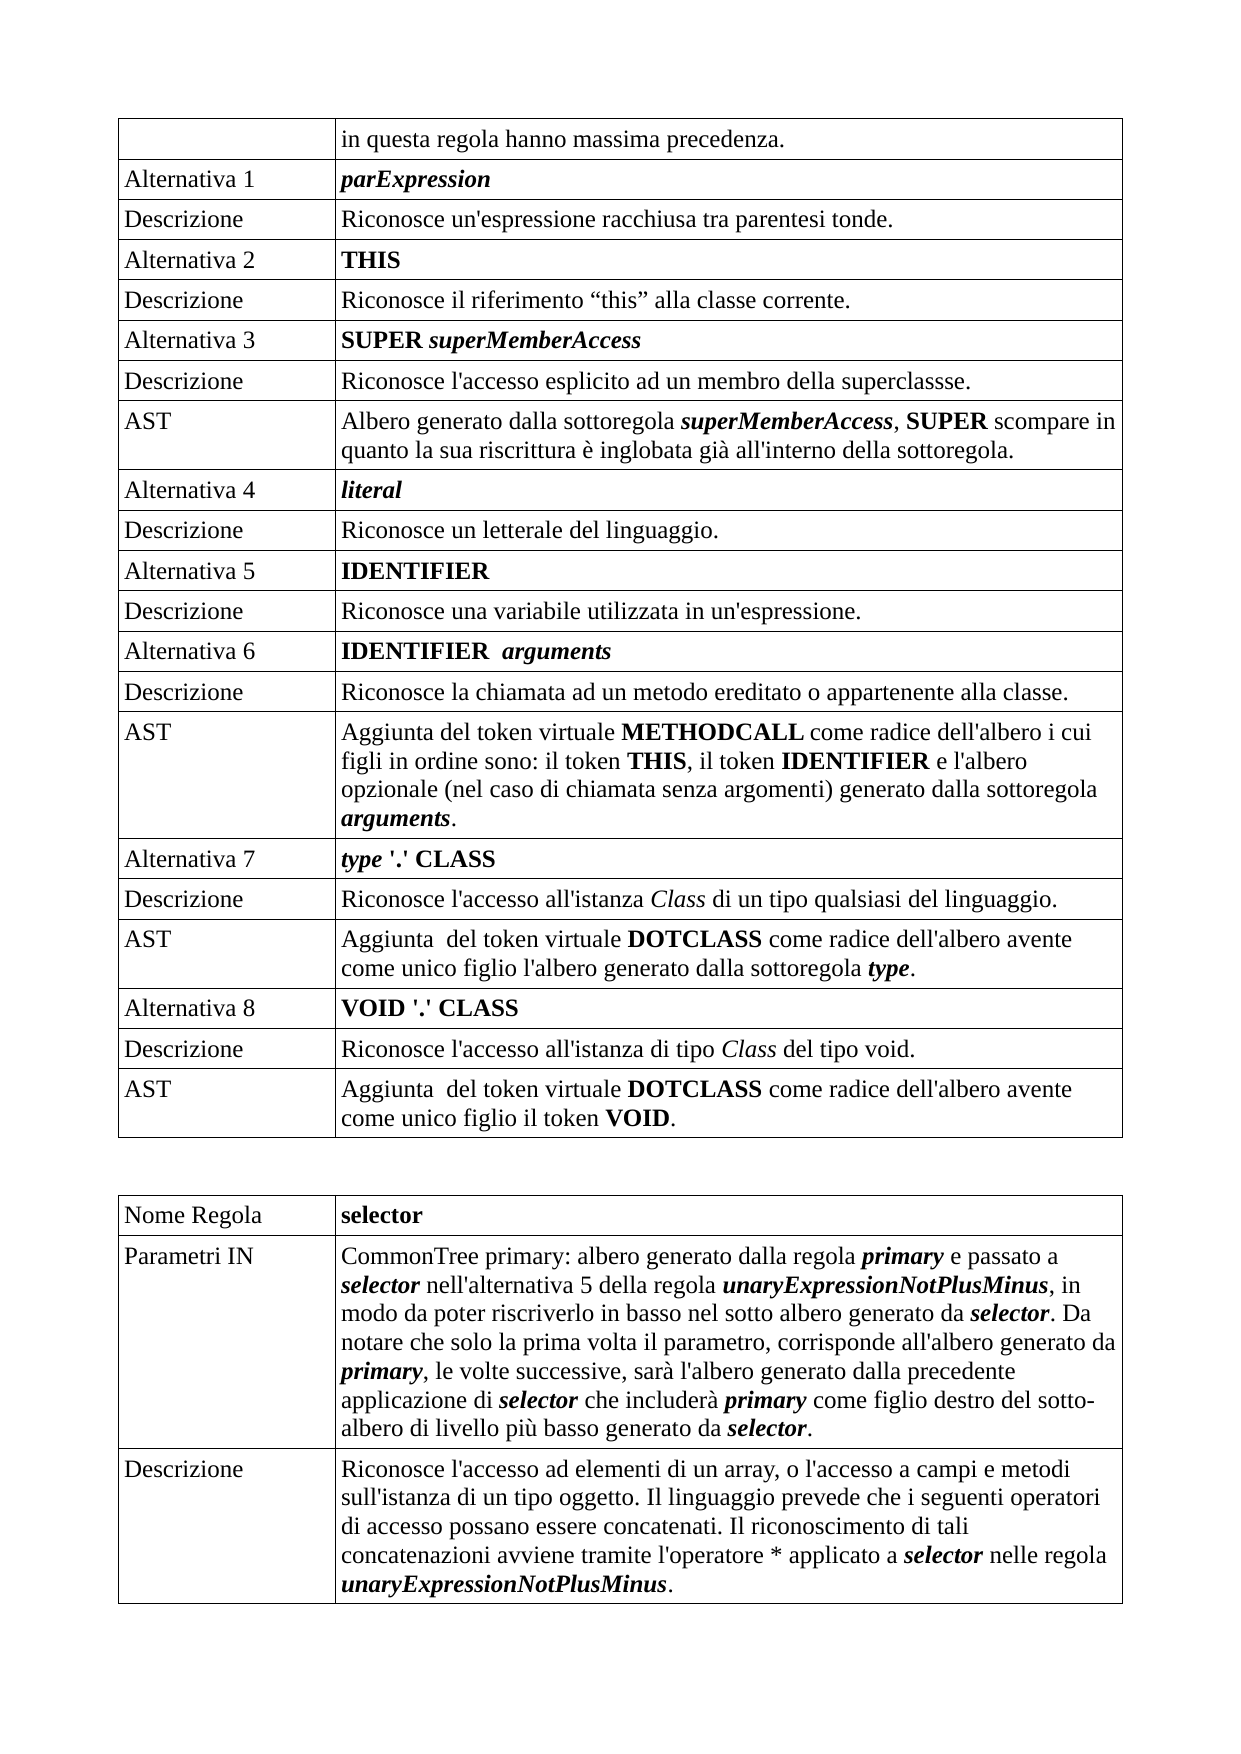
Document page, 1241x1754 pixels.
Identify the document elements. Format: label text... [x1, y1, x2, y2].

table_cell Riconosce un letterale del linguaggio. [336, 511, 1122, 550]
table_cell Descrizione [119, 1449, 335, 1603]
table_cell Albero generato dalla sottoregola superMemberAccess, SUPER scompare in quanto la sua riscrittura è inglobata già all'interno della sottoregola. [336, 401, 1122, 469]
table_cell parExpression [336, 160, 1122, 199]
table_cell Alternativa 1 [119, 160, 335, 199]
table_cell Riconosce un'espressione racchiusa tra parentesi tonde. [336, 200, 1122, 239]
table_header Nome Regola [119, 1196, 335, 1235]
table_cell Riconosce la chiamata ad un metodo ereditato o appartenente alla classe. [336, 672, 1122, 711]
table_cell CommonTree primary: albero generato dalla regola primary e passato a selector nell'alternativa 5 della regola unaryExpressionNotPlusMinus, in modo da poter riscriverlo in basso nel sotto albero generato da selector. Da notare che solo la prima volta il parametro, corrisponde all'albero generato da primary, le volte successive, sarà l'albero generato dalla precedente applicazione di selector che includerà primary come figlio destro del sotto-albero di livello più basso generato da selector. [336, 1236, 1122, 1448]
table_cell Aggiunta del token virtuale DOTCLASS come radice dell'albero avente come unico figlio il token VOID. [336, 1069, 1122, 1137]
table_cell Alternativa 6 [119, 632, 335, 671]
table_cell Descrizione [119, 672, 335, 711]
table_cell Alternativa 7 [119, 839, 335, 878]
table_cell Riconosce l'accesso all'istanza Class di un tipo qualsiasi del linguaggio. [336, 879, 1122, 918]
table_cell Descrizione [119, 361, 335, 400]
table_cell Descrizione [119, 879, 335, 918]
table_cell Alternativa 5 [119, 551, 335, 590]
table_cell Riconosce l'accesso all'istanza di tipo Class del tipo void. [336, 1029, 1122, 1068]
table_header selector [336, 1196, 1122, 1235]
table_cell IDENTIFIER arguments [336, 632, 1122, 671]
table_cell Riconosce il riferimento “this” alla classe corrente. [336, 280, 1122, 320]
table_cell Descrizione [119, 200, 335, 239]
table_cell Aggiunta del token virtuale METHODCALL come radice dell'albero i cui figli in ordine sono: il token THIS, il token IDENTIFIER e l'albero opzionale (nel caso di chiamata senza argomenti) generato dalla sottoregola arguments. [336, 712, 1122, 838]
table_cell Descrizione [119, 1029, 335, 1068]
table_cell Riconosce l'accesso ad elementi di un array, o l'accesso a campi e metodi sull'istanza di un tipo oggetto. Il linguaggio prevede che i seguenti operatori di accesso possano essere concatenati. Il riconoscimento di tali concatenazioni avviene tramite l'operatore * applicato a selector nelle regola unaryExpressionNotPlusMinus. [336, 1449, 1122, 1603]
table_cell Alternativa 2 [119, 240, 335, 279]
table_cell type '.' CLASS [336, 839, 1122, 878]
table_cell AST [119, 712, 335, 838]
table_cell [119, 119, 335, 158]
table_cell THIS [336, 240, 1122, 279]
table_cell AST [119, 920, 335, 987]
table_cell Riconosce l'accesso esplicito ad un membro della superclassse. [336, 361, 1122, 400]
table_cell Alternativa 4 [119, 470, 335, 510]
table_cell Descrizione [119, 280, 335, 320]
table_cell AST [119, 401, 335, 469]
table_cell literal [336, 470, 1122, 510]
table_cell Alternativa 3 [119, 321, 335, 360]
table_cell in questa regola hanno massima precedenza. [336, 119, 1122, 158]
table_cell VOID '.' CLASS [336, 989, 1122, 1028]
table_cell SUPER superMemberAccess [336, 321, 1122, 360]
table_cell Riconosce una variabile utilizzata in un'espressione. [336, 591, 1122, 631]
table_cell Descrizione [119, 511, 335, 550]
table_cell IDENTIFIER [336, 551, 1122, 590]
table_cell Aggiunta del token virtuale DOTCLASS come radice dell'albero avente come unico figlio l'albero generato dalla sottoregola type. [336, 920, 1122, 987]
table_cell Parametri IN [119, 1236, 335, 1448]
table_cell Descrizione [119, 591, 335, 631]
table_cell AST [119, 1069, 335, 1137]
table_cell Alternativa 8 [119, 989, 335, 1028]
